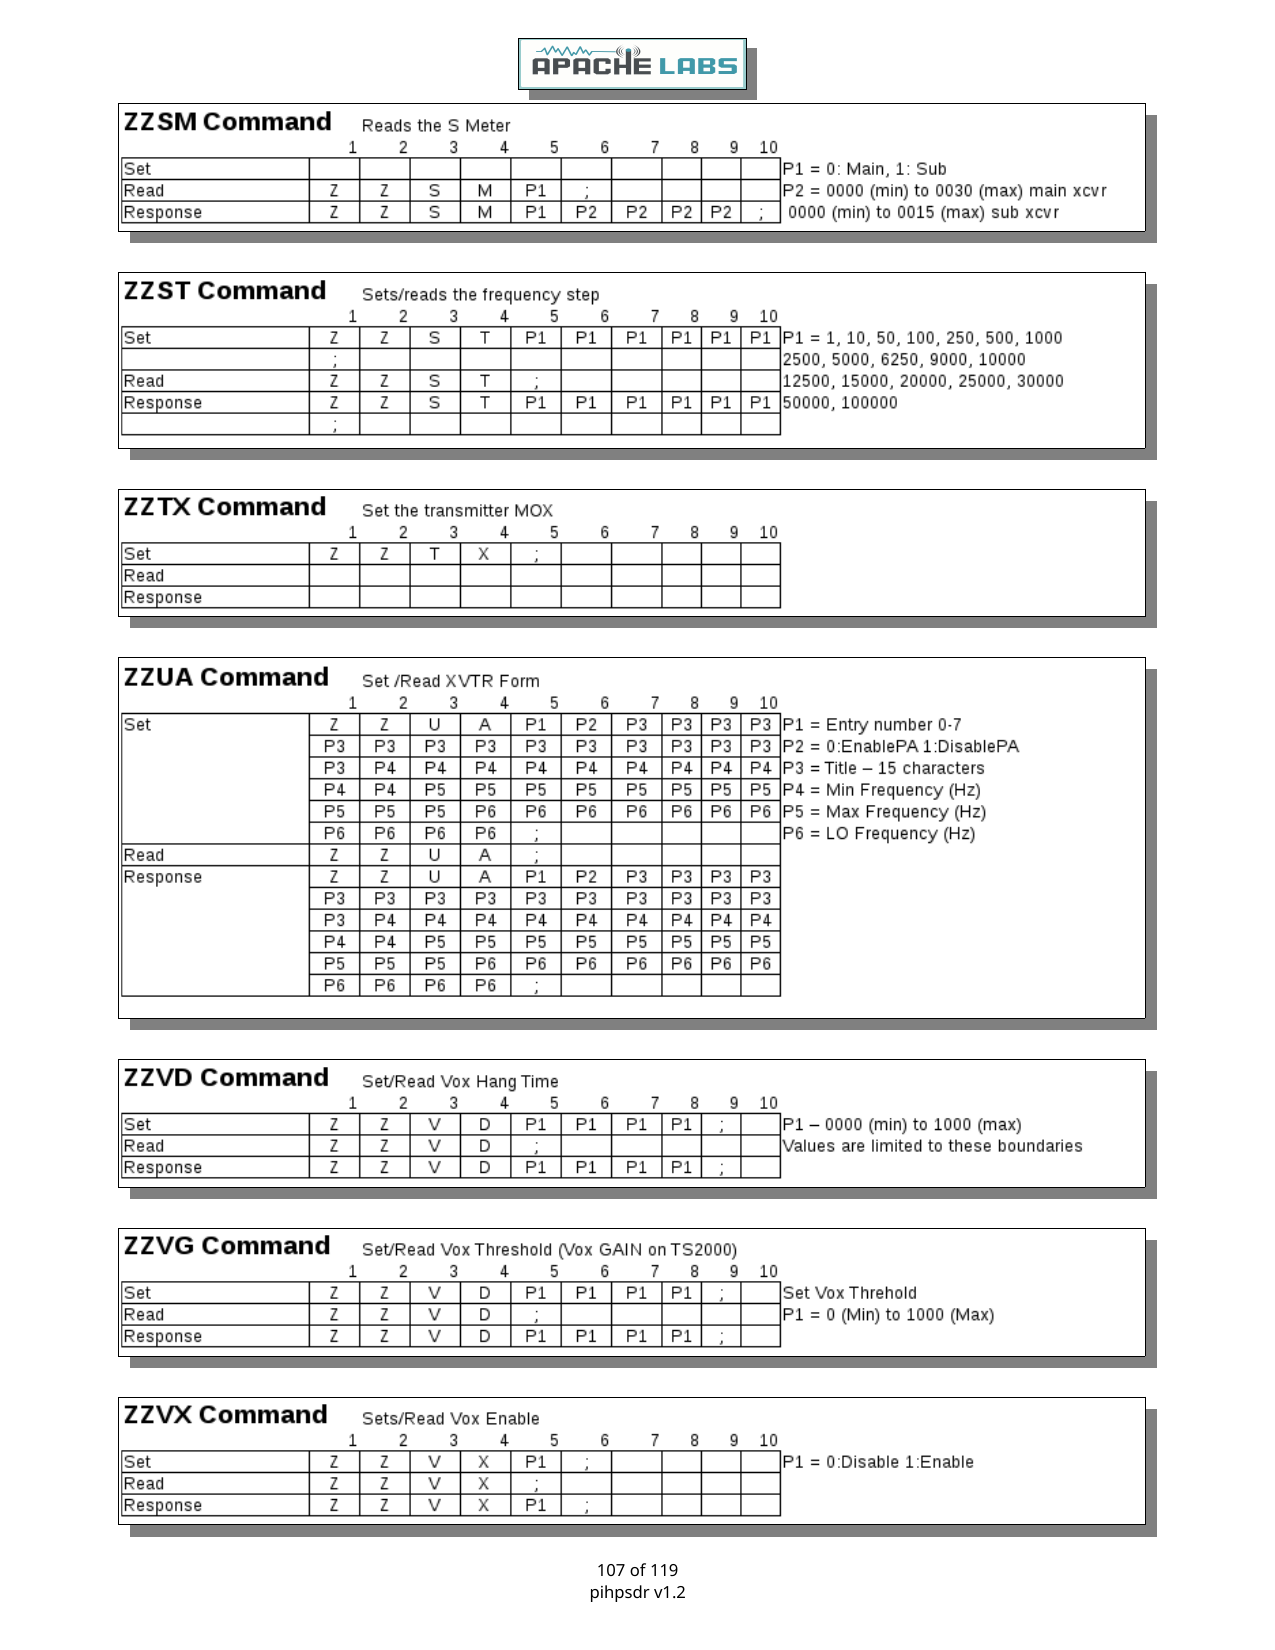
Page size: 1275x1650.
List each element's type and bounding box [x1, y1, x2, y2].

picture [121, 1062, 1142, 1184]
picture [521, 40, 744, 87]
picture [121, 1231, 1142, 1353]
picture [121, 106, 1142, 229]
picture [121, 491, 1142, 614]
picture [121, 275, 1142, 445]
picture [121, 1399, 1142, 1522]
picture [121, 660, 1142, 1016]
